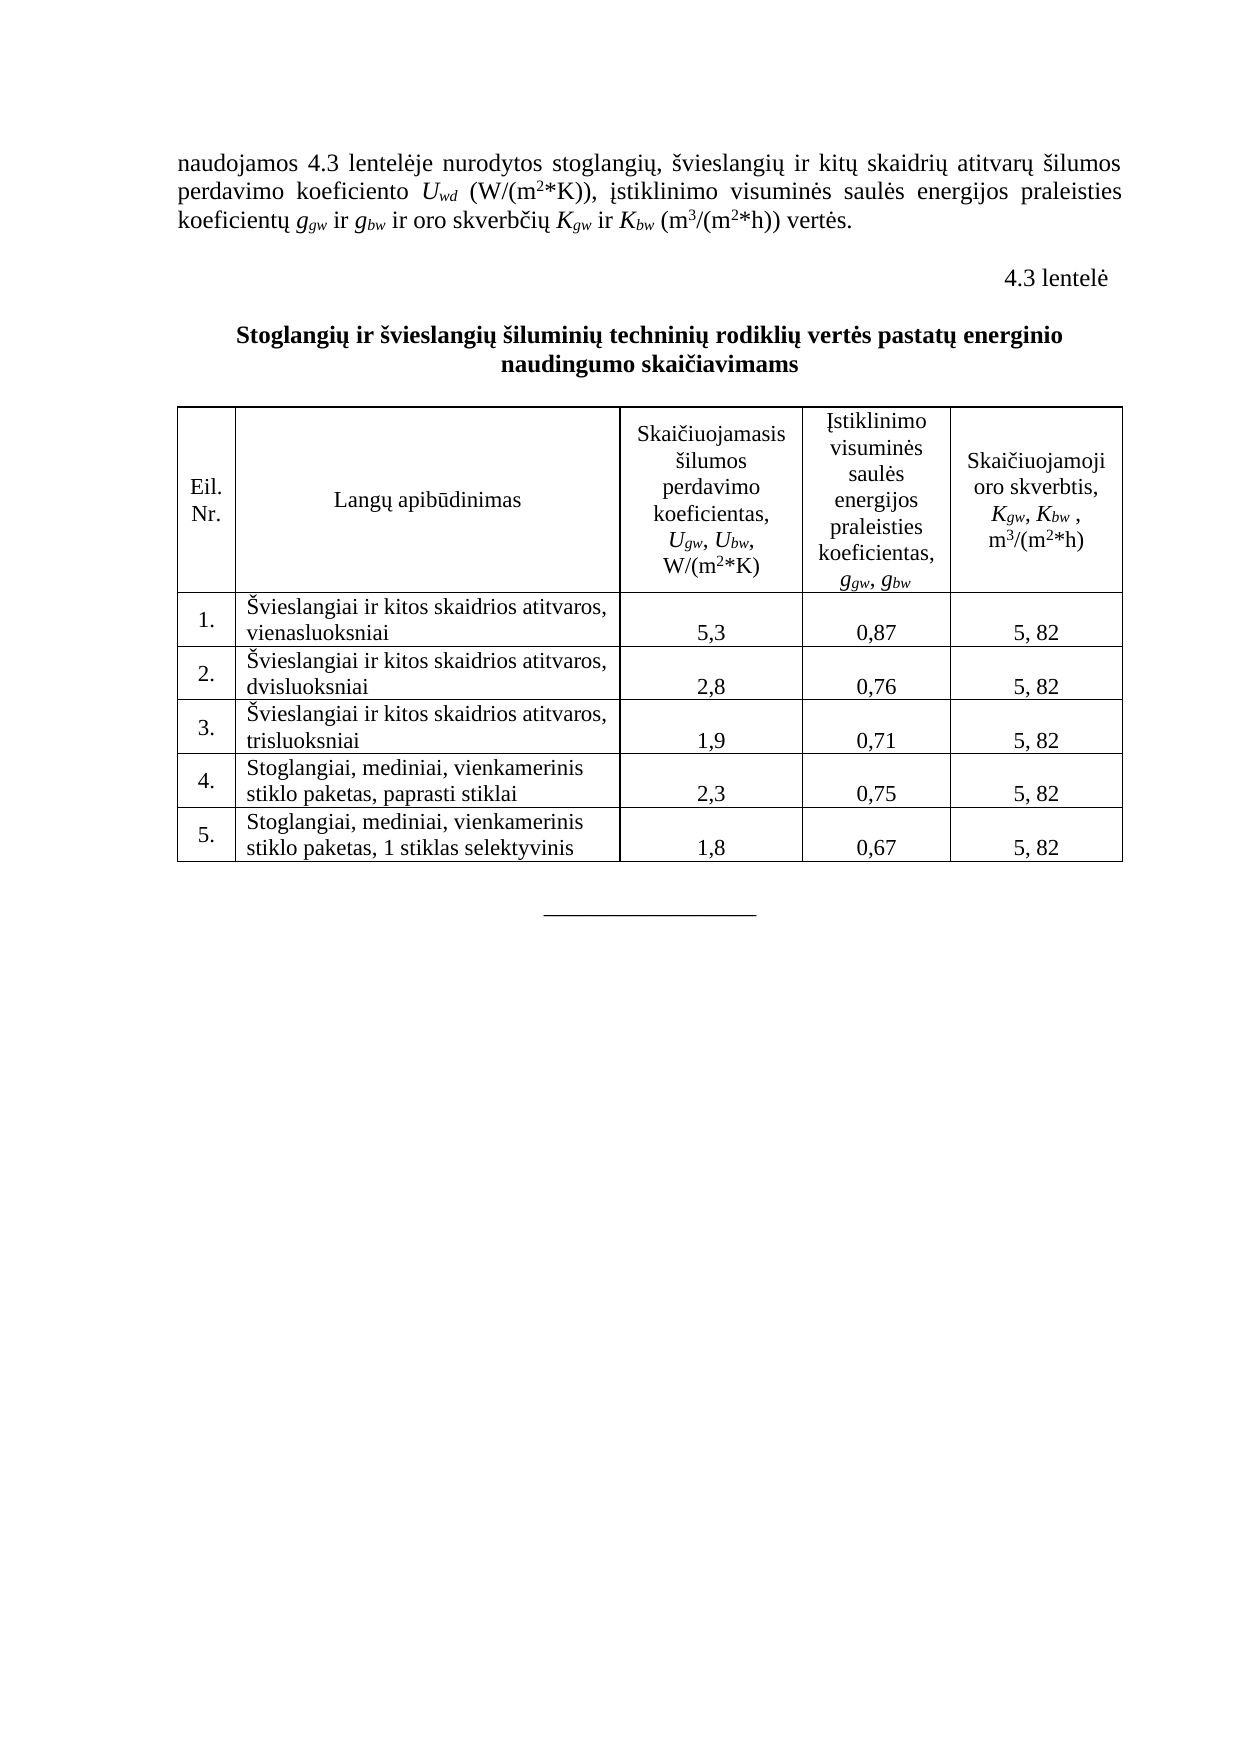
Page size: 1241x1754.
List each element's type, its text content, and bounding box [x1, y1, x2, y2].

table_cell 0,67 [803, 808, 950, 861]
table_cell 5, 82 [951, 754, 1122, 807]
table_header Langų apibūdinimas [236, 408, 619, 592]
table_cell 2. [178, 647, 235, 699]
table_cell 5, 82 [951, 808, 1122, 861]
table_cell 5,3 [621, 593, 802, 646]
table_cell 5, 82 [951, 700, 1122, 753]
table_cell 0,75 [803, 754, 950, 807]
table_cell Švieslangiai ir kitos skaidrios atitvaros, vienasluoksniai [236, 593, 619, 646]
table_cell 2,3 [621, 754, 802, 807]
table_cell 0,76 [803, 647, 950, 699]
text naudojamos 4.3 lentelėje nurodytos stoglangių, švieslangių ir kitų skaidrių atitvarų šilumos perdavimo koeficiento Uwd (W/(m2*K)), įstiklinimo visuminės saulės energijos praleisties koeficientų ggw ir gbw ir oro skverbčių Kgw ir Kbw (m3/(m2*h)) vertės. [177, 148, 1122, 234]
table_header Eil. Nr. [178, 408, 235, 592]
table_cell 5. [178, 808, 235, 861]
table_cell 1. [178, 593, 235, 646]
table_cell Stoglangiai, mediniai, vienkamerinis stiklo paketas, 1 stiklas selektyvinis [236, 808, 619, 861]
text Stoglangių ir švieslangių šiluminių techninių rodiklių vertės pastatų energinio naudingumo skaičiavimams [177, 320, 1122, 378]
text _________________ [177, 890, 1122, 919]
table_header Skaičiuojamoji oro skverbtis, Kgw, Kbw , m3/(m2*h) [951, 408, 1122, 592]
table_header Įstiklinimo visuminės saulės energijos praleisties koeficientas, ggw, gbw [803, 408, 950, 592]
table_cell 1,8 [621, 808, 802, 861]
table_cell 4. [178, 754, 235, 807]
table_cell 2,8 [621, 647, 802, 699]
table_cell 3. [178, 700, 235, 753]
text 4.3 lentelė [177, 263, 1122, 291]
table_header Skaičiuojamasis šilumos perdavimo koeficientas, Ugw, Ubw, W/(m2*K) [621, 408, 802, 592]
table_cell 1,9 [621, 700, 802, 753]
table_cell 0,71 [803, 700, 950, 753]
table_cell 5, 82 [951, 593, 1122, 646]
table_cell Švieslangiai ir kitos skaidrios atitvaros, trisluoksniai [236, 700, 619, 753]
table_cell Stoglangiai, mediniai, vienkamerinis stiklo paketas, paprasti stiklai [236, 754, 619, 807]
table_cell 0,87 [803, 593, 950, 646]
table_cell 5, 82 [951, 647, 1122, 699]
table_cell Švieslangiai ir kitos skaidrios atitvaros, dvisluoksniai [236, 647, 619, 699]
